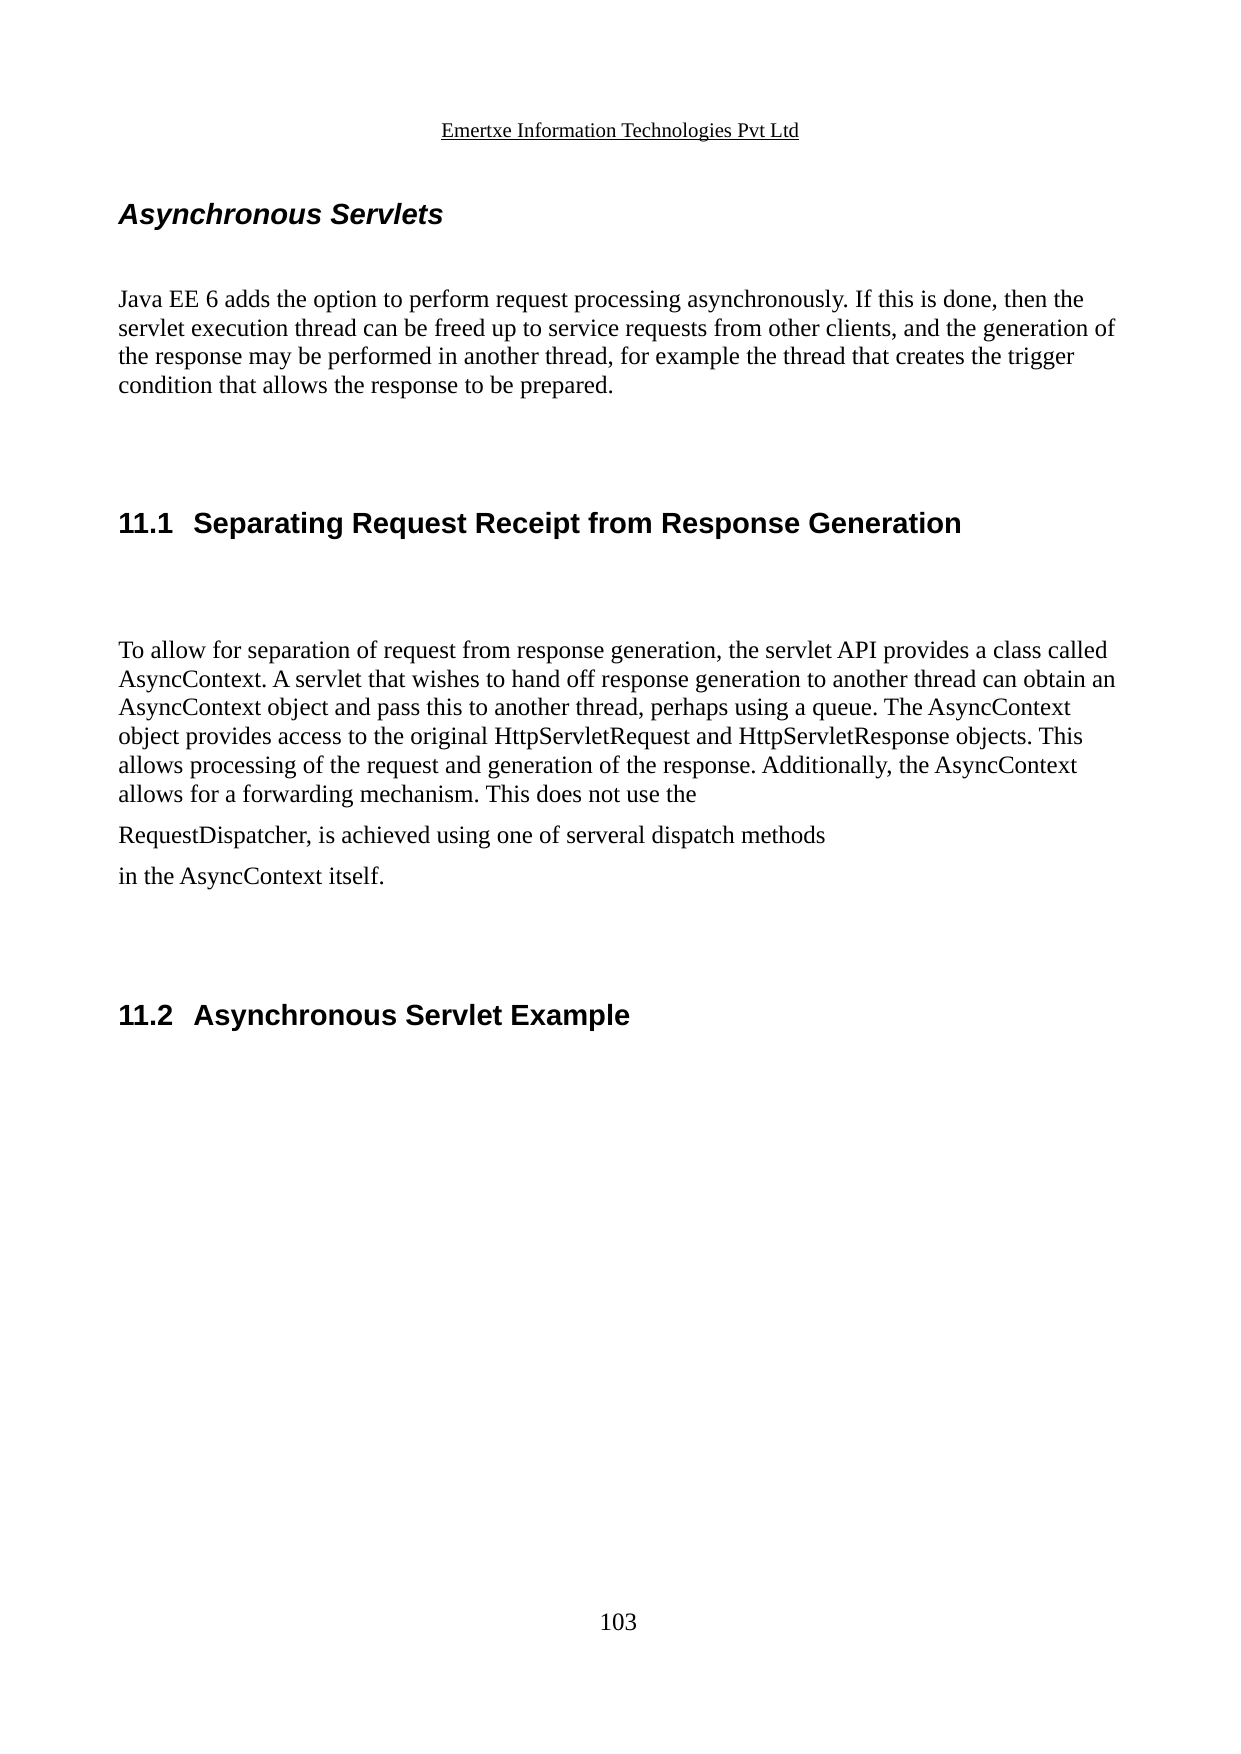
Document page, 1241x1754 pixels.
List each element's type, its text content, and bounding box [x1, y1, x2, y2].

text RequestDispatcher, is achieved using one of serveral dispatch methods [118, 820, 1122, 849]
subtitle Separating Request Receipt from Response Generation [118, 506, 1122, 540]
text To allow for separation of request from response generation, the servlet API provides a class called AsyncContext. A servlet that wishes to hand off response generation to another thread can obtain an AsyncContext object and pass this to another thread, perhaps using a queue. The AsyncContext object provides access to the original HttpServletRequest and HttpServletResponse objects. This allows processing of the request and generation of the response. Additionally, the AsyncContext allows for a forwarding mechanism. This does not use the [118, 635, 1122, 807]
text in the AsyncContext itself. [118, 861, 1122, 890]
subtitle Asynchronous Servlets [118, 197, 1122, 230]
text Java EE 6 adds the option to perform request processing asynchronously. If this is done, then the servlet execution thread can be freed up to service requests from other clients, and the generation of the response may be performed in another thread, for example the thread that creates the trigger condition that allows the response to be prepared. [118, 284, 1122, 399]
subtitle Asynchronous Servlet Example [118, 997, 1122, 1031]
